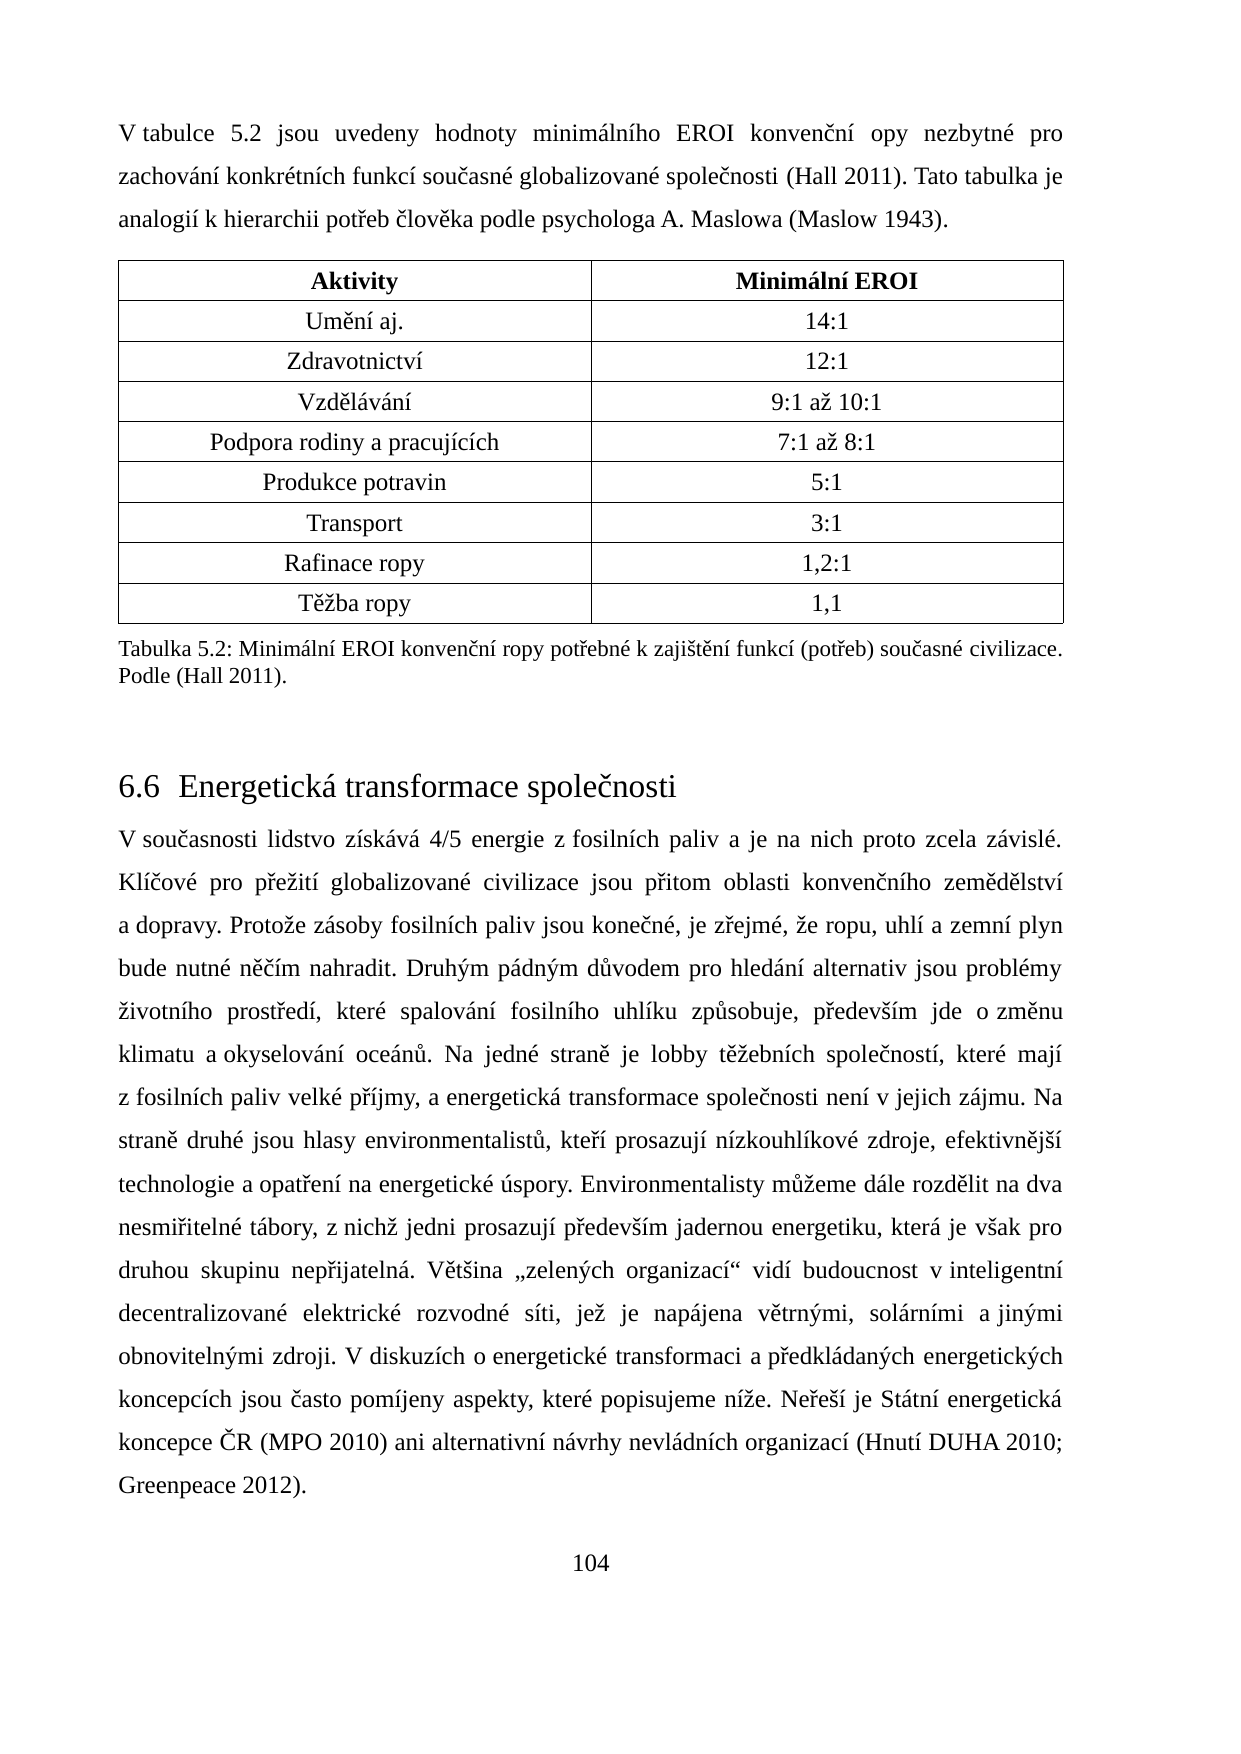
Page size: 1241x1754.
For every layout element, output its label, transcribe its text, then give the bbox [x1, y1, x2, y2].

table_cell Zdravotnictví [119, 342, 591, 381]
table_cell Rafinace ropy [119, 543, 591, 582]
table_cell Vzdělávání [119, 382, 591, 421]
table_cell Transport [119, 503, 591, 542]
table_cell Produkce potravin [119, 462, 591, 502]
table_cell Podpora rodiny a pracujících [119, 422, 591, 461]
table_cell 7:1 až 8:1 [592, 422, 1063, 461]
table_cell 14:1 [592, 301, 1063, 341]
text Tabulka 5.2: Minimální EROI konvenční ropy potřebné k zajištění funkcí (potřeb) současné civilizace. Podle (Hall 2011). [118, 635, 1063, 688]
table_cell Umění aj. [119, 301, 591, 341]
table_cell 1,2:1 [592, 543, 1063, 582]
table_cell 1,1 [592, 584, 1063, 623]
table_header Aktivity [119, 261, 591, 300]
subtitle Energetická transformace společnosti [118, 767, 1063, 805]
text V tabulce 5.2 jsou uvedeny hodnoty minimálního EROI konvenční opy nezbytné pro zachování konkrétních funkcí současné globalizované společnosti (Hall 2011). Tato tabulka je analogií k hierarchii potřeb člověka podle psychologa A. Maslowa (Maslow 1943). [118, 118, 1063, 233]
table_cell 12:1 [592, 342, 1063, 381]
text V současnosti lidstvo získává 4/5 energie z fosilních paliv a je na nich proto zcela závislé. Klíčové pro přežití globalizované civilizace jsou přitom oblasti konvenčního zemědělství a dopravy. Protože zásoby fosilních paliv jsou konečné, je zřejmé, že ropu, uhlí a zemní plyn bude nutné něčím nahradit. Druhým pádným důvodem pro hledání alternativ jsou problémy životního prostředí, které spalování fosilního uhlíku způsobuje, především jde o změnu klimatu a okyselování oceánů. Na jedné straně je lobby těžebních společností, které mají z fosilních paliv velké příjmy, a energetická transformace společnosti není v jejich zájmu. Na straně druhé jsou hlasy environmentalistů, kteří prosazují nízkouhlíkové zdroje, efektivnější technologie a opatření na energetické úspory. Environmentalisty můžeme dále rozdělit na dva nesmiřitelné tábory, z nichž jedni prosazují především jadernou energetiku, která je však pro druhou skupinu nepřijatelná. Většina „zelených organizací“ vidí budoucnost v inteligentní decentralizované elektrické rozvodné síti, jež je napájena větrnými, solárními a jinými obnovitelnými zdroji. V diskuzích o energetické transformaci a předkládaných energetických koncepcích jsou často pomíjeny aspekty, které popisujeme níže. Neřeší je Státní energetická koncepce ČR (MPO 2010) ani alternativní návrhy nevládních organizací (Hnutí DUHA 2010; Greenpeace 2012). [118, 824, 1063, 1499]
table_header Minimální EROI [592, 261, 1063, 300]
table_cell 5:1 [592, 462, 1063, 502]
table_cell 3:1 [592, 503, 1063, 542]
table_cell 9:1 až 10:1 [592, 382, 1063, 421]
table_cell Těžba ropy [119, 584, 591, 623]
